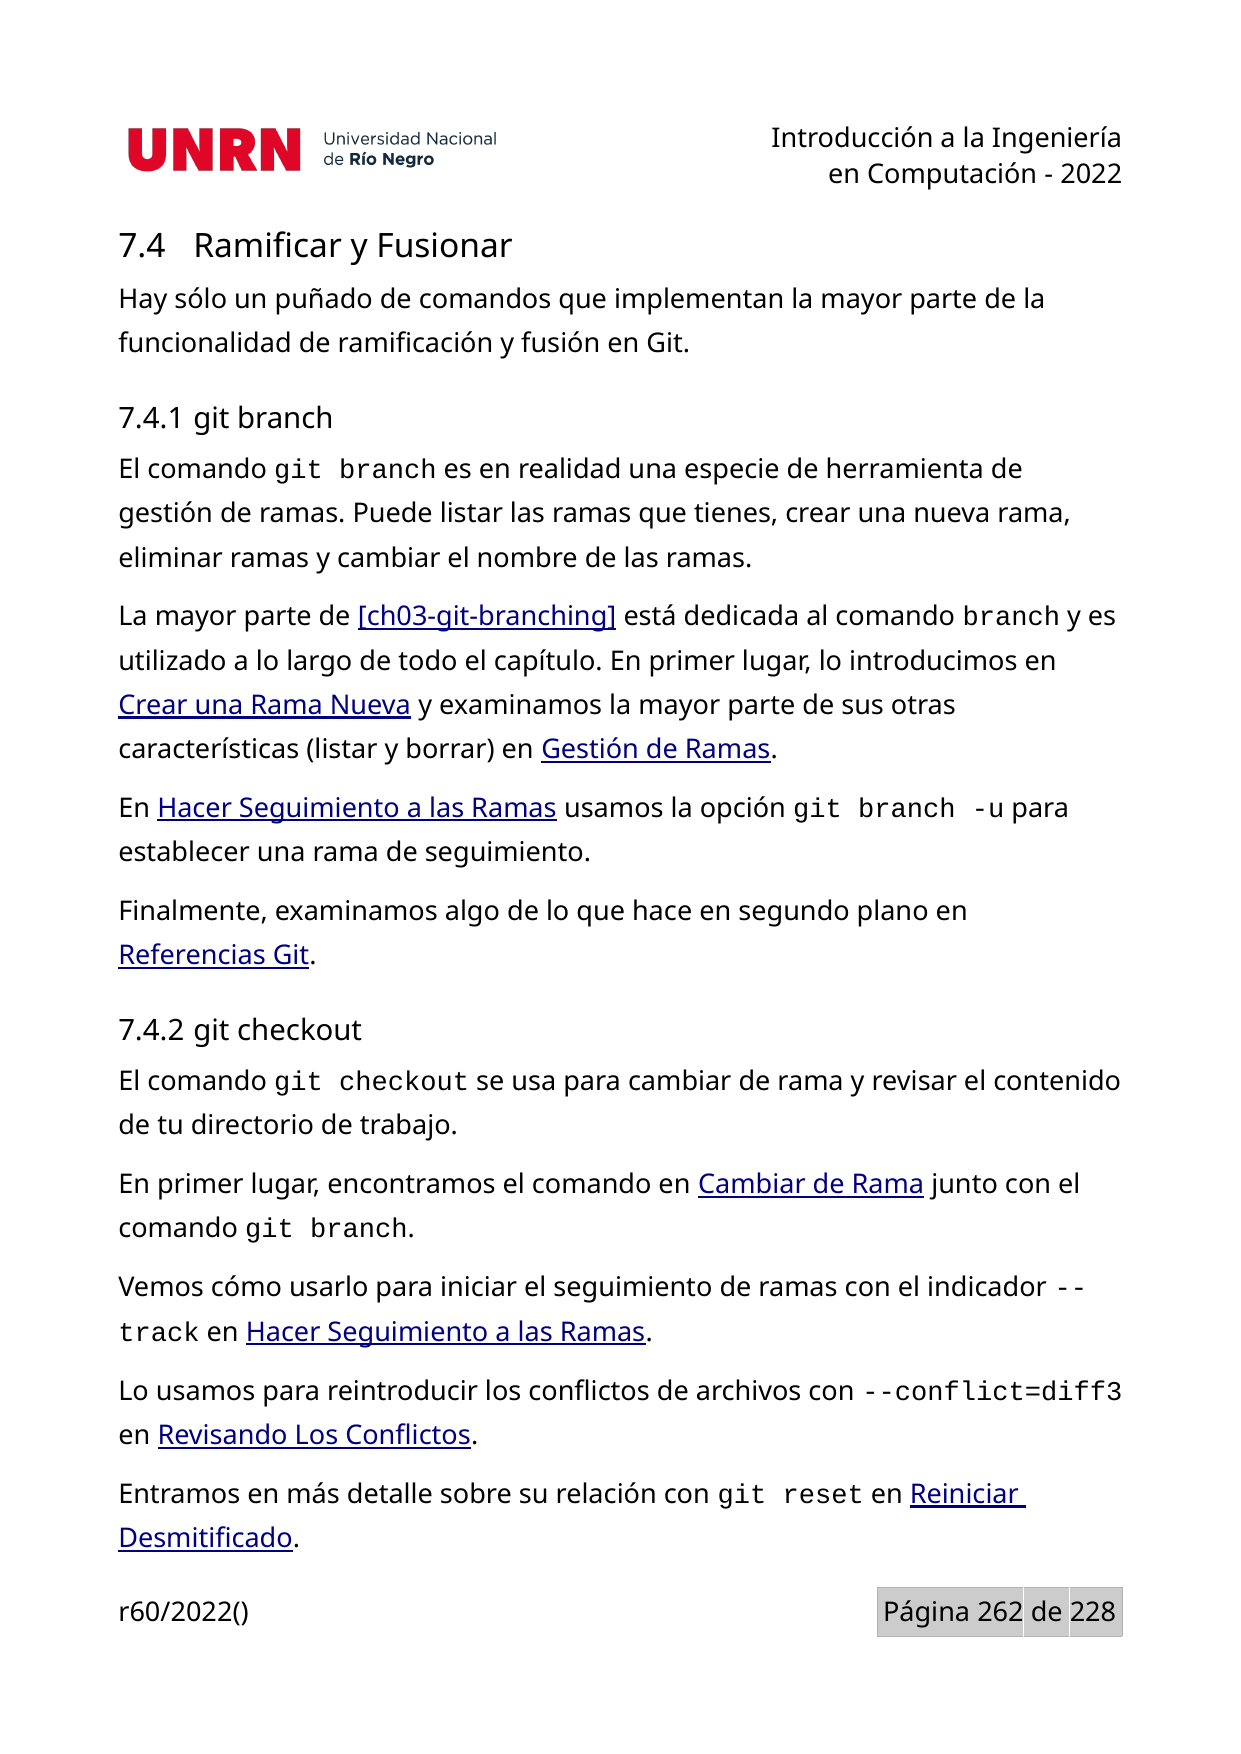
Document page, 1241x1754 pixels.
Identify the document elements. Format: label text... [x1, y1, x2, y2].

text Hay sólo un puñado de comandos que implementan la mayor parte de la funcionalidad de ramificación y fusión en Git. [118, 279, 1122, 361]
text La mayor parte de [ch03-git-branching] está dedicada al comando branch y es utilizado a lo largo de todo el capítulo. En primer lugar, lo introducimos en Crear una Rama Nueva y examinamos la mayor parte de sus otras características (listar y borrar) en Gestión de Ramas. [118, 597, 1122, 766]
text El comando git branch es en realidad una especie de herramienta de gestión de ramas. Puede listar las ramas que tienes, crear una nueva rama, eliminar ramas y cambiar el nombre de las ramas. [118, 449, 1122, 575]
subtitle Ramificar y Fusionar [118, 221, 1122, 267]
picture [118, 118, 505, 180]
text Vemos cómo usarlo para iniciar el seguimiento de ramas con el indicador --track en Hacer Seguimiento a las Ramas. [118, 1268, 1122, 1349]
text El comando git checkout se usa para cambiar de rama y revisar el contenido de tu directorio de trabajo. [118, 1061, 1122, 1143]
subtitle git checkout [118, 1009, 1122, 1049]
text Finalmente, examinamos algo de lo que hace en segundo plano en Referencias Git. [118, 891, 1122, 972]
text En Hacer Seguimiento a las Ramas usamos la opción git branch -u para establecer una rama de seguimiento. [118, 788, 1122, 869]
text En primer lugar, encontramos el comando en Cambiar de Rama junto con el comando git branch. [118, 1164, 1122, 1246]
text Entramos en más detalle sobre su relación con git reset en Reiniciar Desmitificado. [118, 1474, 1122, 1556]
text Lo usamos para reintroducir los conflictos de archivos con --conflict=diff3 en Revisando Los Conflictos. [118, 1371, 1122, 1452]
subtitle git branch [118, 397, 1122, 437]
